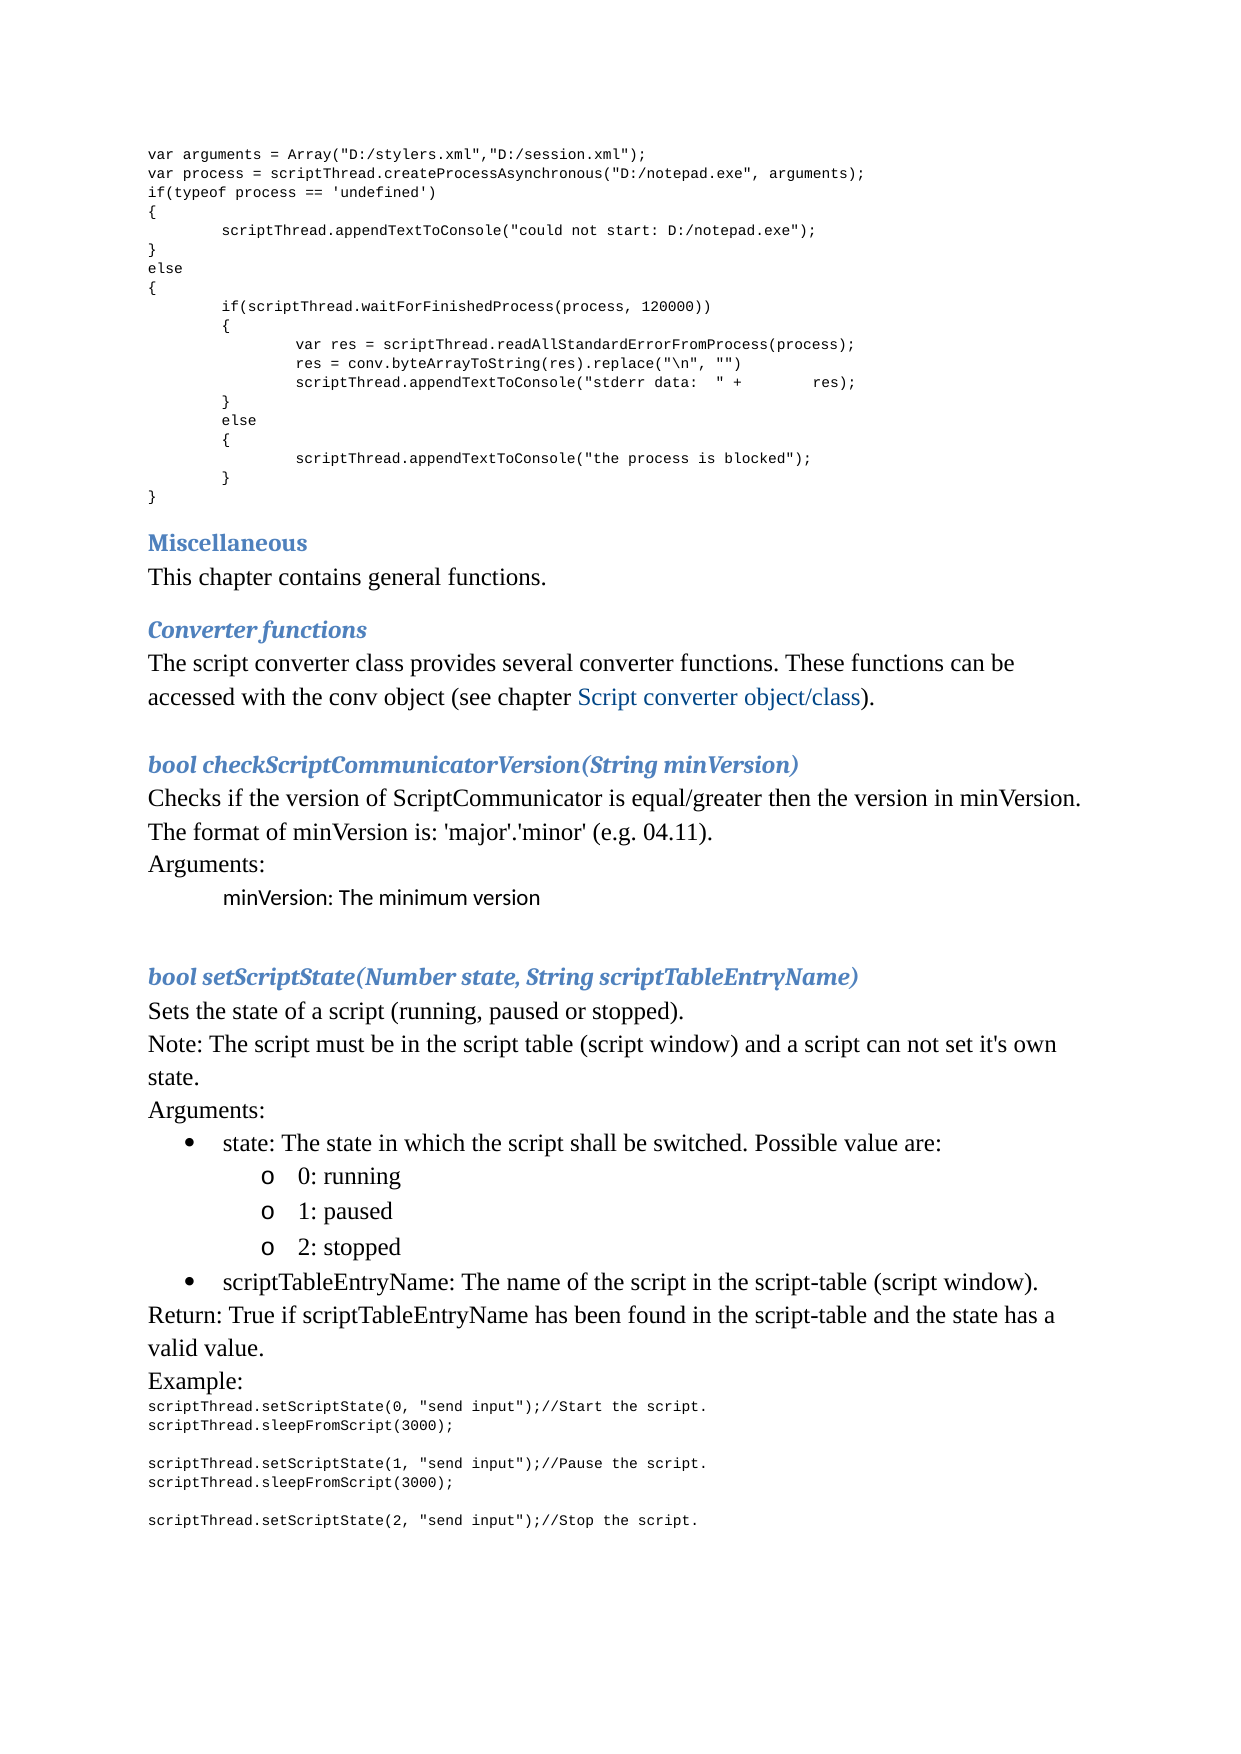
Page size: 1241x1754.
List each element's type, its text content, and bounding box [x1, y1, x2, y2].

subtitle Miscellaneous [148, 529, 1093, 557]
text else [148, 413, 1093, 429]
text { [148, 432, 1093, 448]
text Note: The script must be in the script table (script window) and a script can not set it's own state. [148, 1029, 1093, 1091]
text { [148, 318, 1093, 335]
text scriptThread.appendTextToConsole("the process is blocked"); [148, 451, 1093, 467]
text The format of minVersion is: 'major'.'minor' (e.g. 04.11). [148, 817, 1093, 845]
text { [148, 280, 1093, 297]
list state: The state in which the script shall be switched. Possible value are: [185, 1128, 1093, 1157]
text { [148, 204, 1093, 221]
text else [148, 261, 1093, 278]
list minVersion: The minimum version [223, 883, 1093, 911]
text scriptThread.sleepFromScript(3000); [148, 1418, 1093, 1435]
text Arguments: [148, 849, 1093, 878]
text var arguments = Array("D:/stylers.xml","D:/session.xml"); [148, 148, 1093, 164]
text Checks if the version of ScriptCommunicator is equal/greater then the version in minVersion. [148, 783, 1093, 812]
text var process = scriptThread.createProcessAsynchronous("D:/notepad.exe", arguments); [148, 167, 1093, 183]
subtitle bool setScriptState(Number state, String scriptTableEntryName) [148, 963, 1093, 992]
list 0: running [260, 1161, 1093, 1192]
text Arguments: [148, 1095, 1093, 1124]
list 2: stopped [260, 1232, 1093, 1263]
text scriptThread.appendTextToConsole("stderr data: " + res); [148, 375, 1093, 392]
list 1: paused [260, 1196, 1093, 1227]
text } [148, 394, 1093, 411]
text The script converter class provides several converter functions. These functions can be accessed with the conv object (see chapter Script converter object/class). [148, 648, 1093, 710]
text scriptThread.setScriptState(2, "send input");//Stop the script. [148, 1513, 1093, 1530]
text scriptThread.setScriptState(0, "send input");//Start the script. [148, 1399, 1093, 1416]
text var res = scriptThread.readAllStandardErrorFromProcess(process); [148, 337, 1093, 354]
text if(typeof process == 'undefined') [148, 186, 1093, 202]
subtitle Converter functions [148, 616, 1093, 644]
subtitle bool checkScriptCommunicatorVersion(String minVersion) [148, 751, 1093, 779]
text } [148, 470, 1093, 486]
text scriptThread.appendTextToConsole("could not start: D:/notepad.exe"); [148, 223, 1093, 240]
text scriptThread.setScriptState(1, "send input");//Pause the script. [148, 1456, 1093, 1473]
text if(scriptThread.waitForFinishedProcess(process, 120000)) [148, 299, 1093, 316]
text This chapter contains general functions. [148, 562, 1093, 590]
list scriptTableEntryName: The name of the script in the script-table (script window). [185, 1267, 1093, 1296]
text } [148, 242, 1093, 259]
text } [148, 489, 1093, 505]
text Sets the state of a script (running, paused or stopped). [148, 996, 1093, 1025]
text Example: [148, 1366, 1093, 1395]
list Return: True if scriptTableEntryName has been found in the script-table and the state has a valid value. [148, 1300, 1093, 1362]
text scriptThread.sleepFromScript(3000); [148, 1475, 1093, 1492]
text res = conv.byteArrayToString(res).replace("\n", "") [148, 356, 1093, 373]
